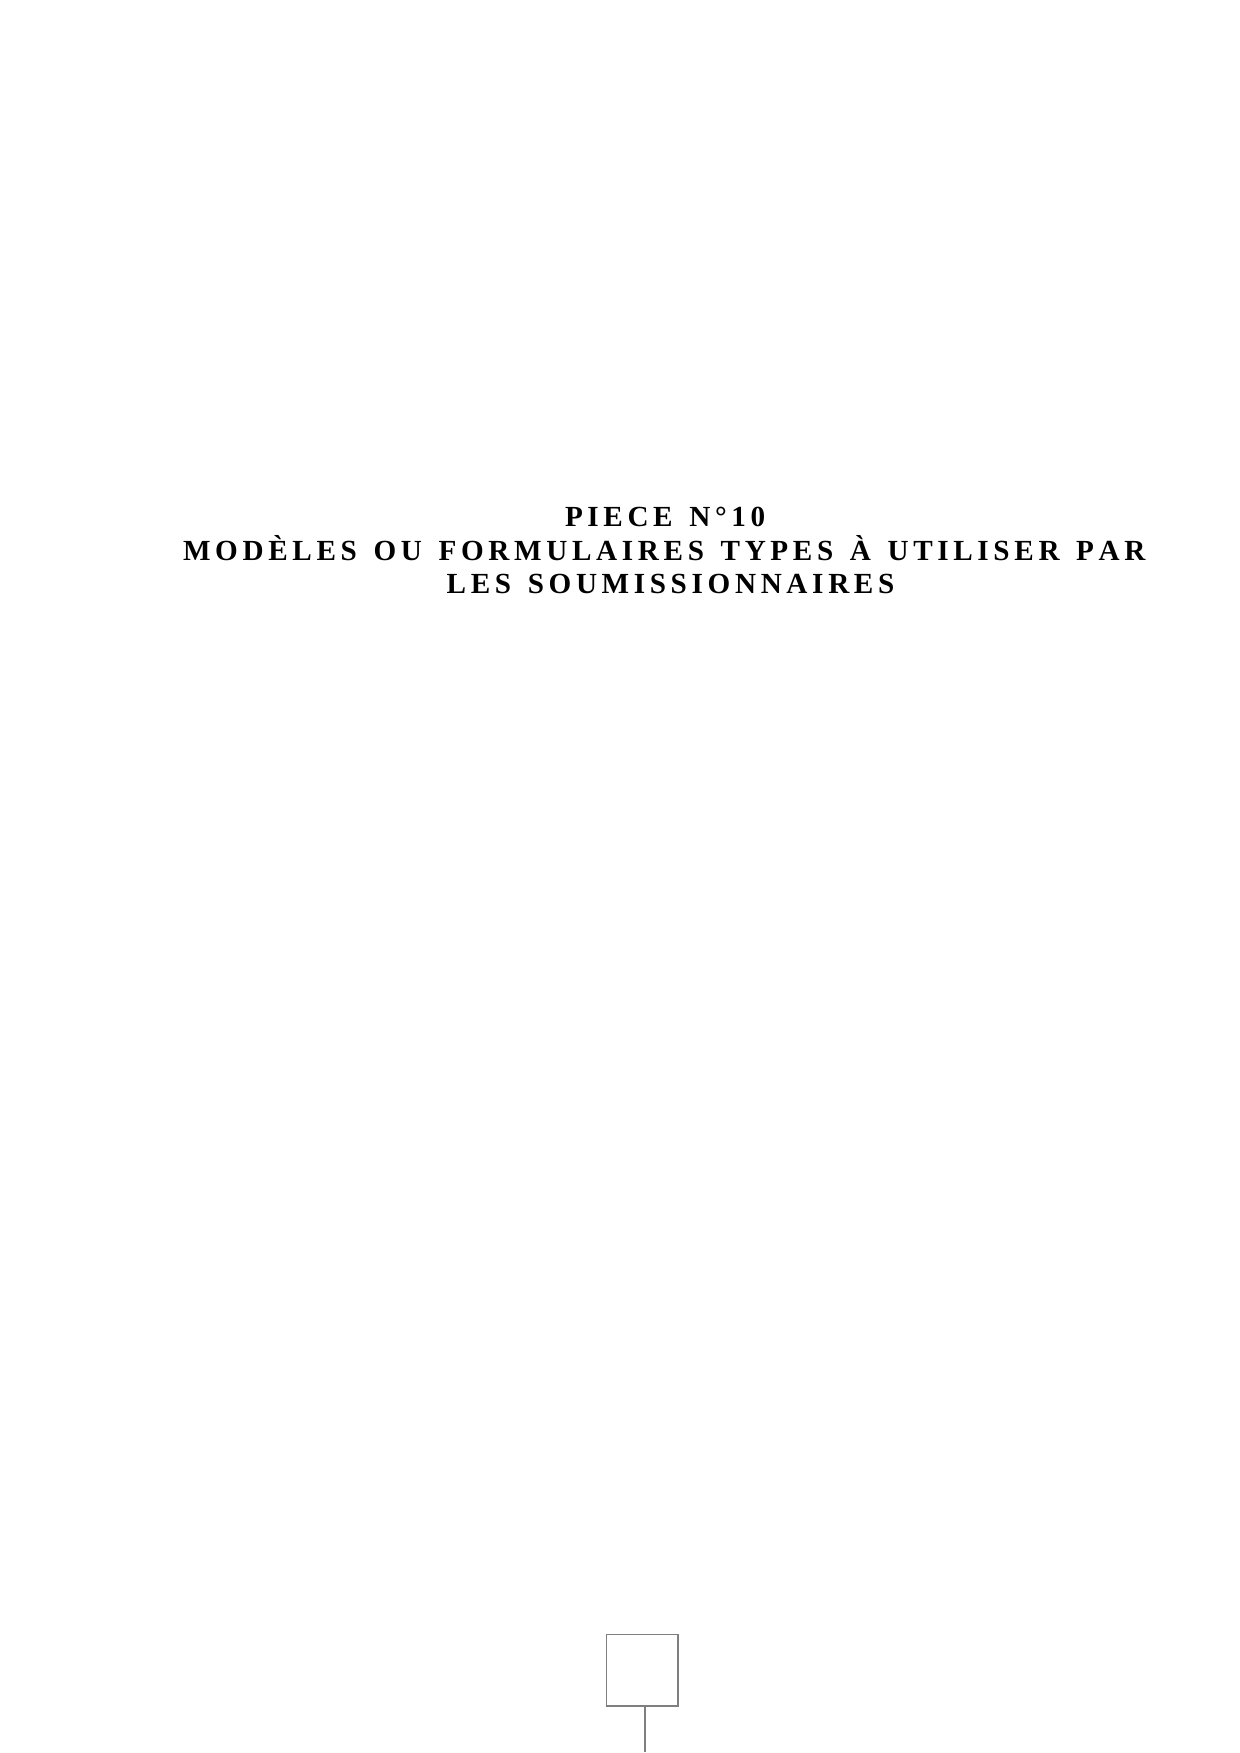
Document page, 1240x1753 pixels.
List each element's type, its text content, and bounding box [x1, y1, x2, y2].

text Modèles ou formulaires types à utiliser par [44, 533, 1196, 566]
text piece n°10 [44, 499, 1240, 533]
text les Soumissionnaires [44, 566, 1196, 600]
